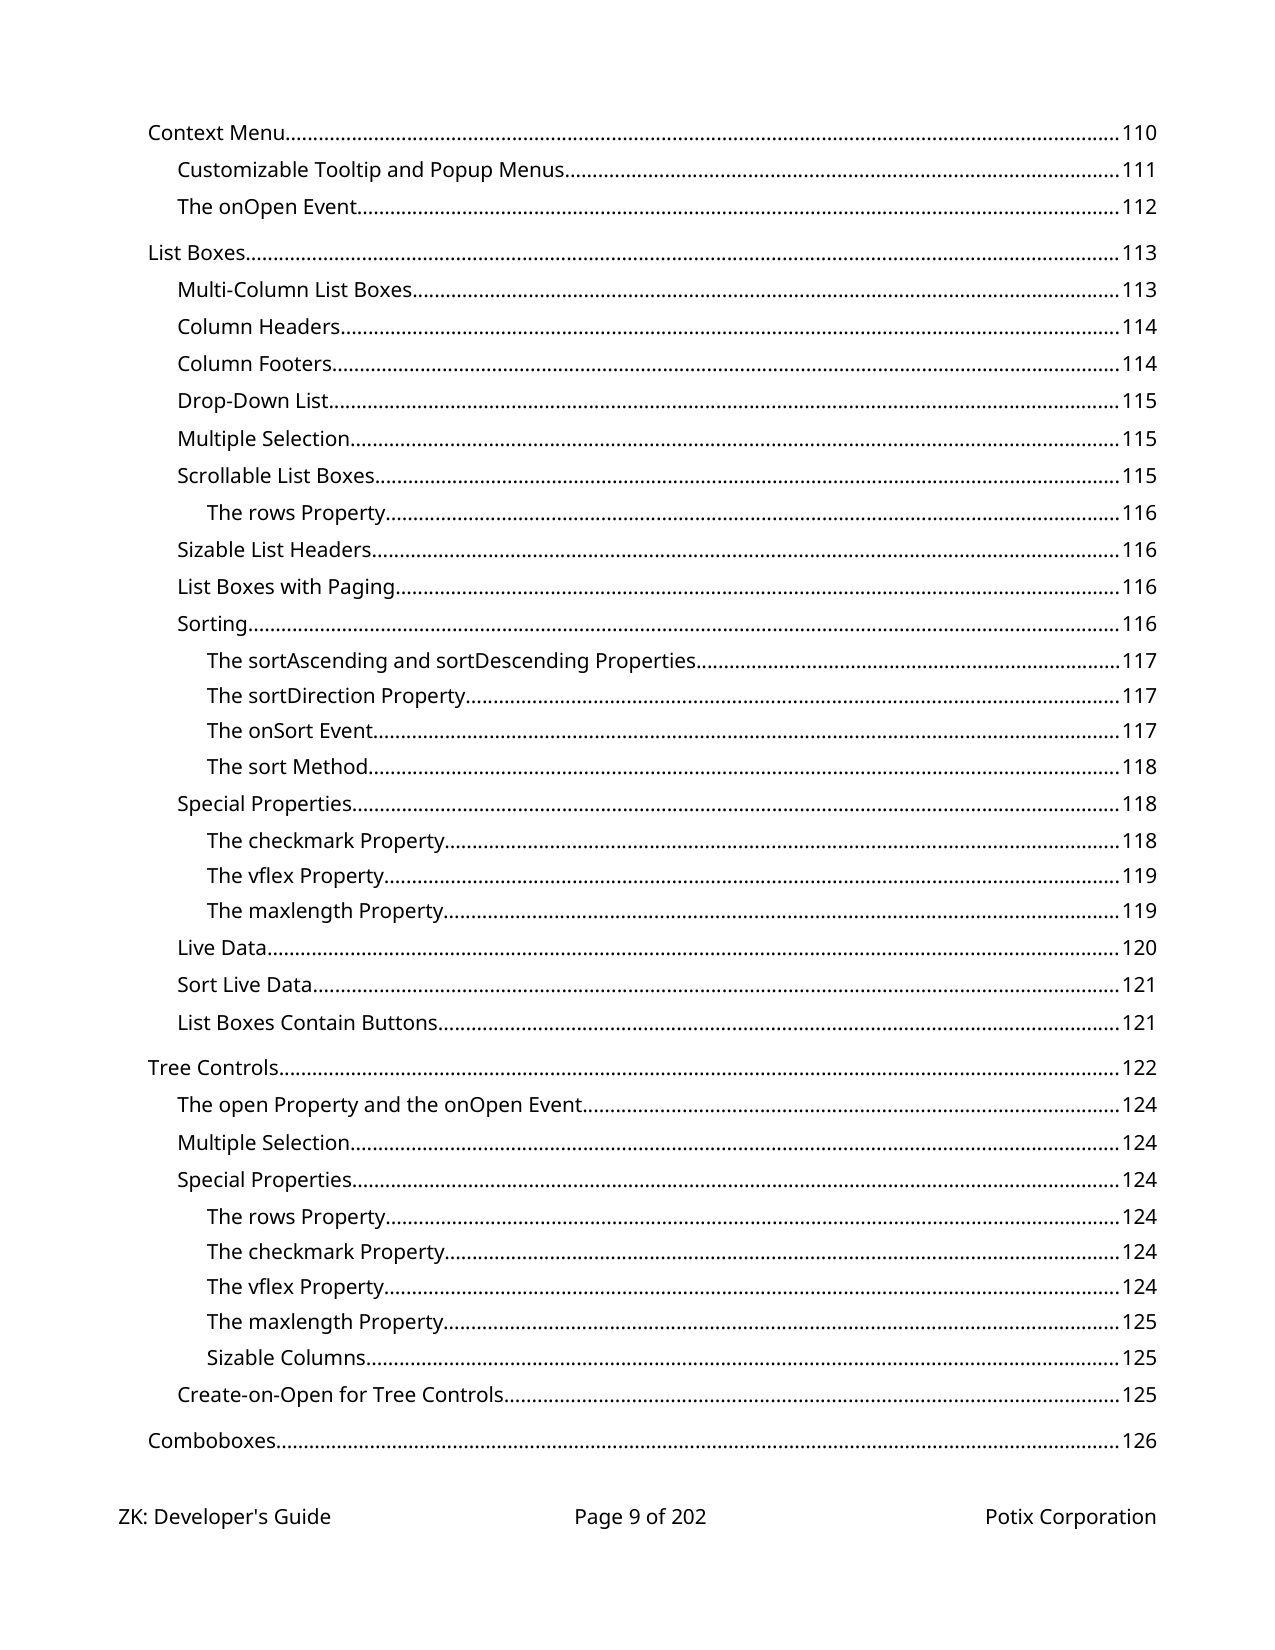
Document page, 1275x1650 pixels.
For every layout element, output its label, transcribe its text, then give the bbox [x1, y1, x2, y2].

text The rows Property 124 [207, 1202, 1157, 1230]
text The vflex Property 119 [207, 861, 1157, 889]
text The rows Property 116 [207, 498, 1157, 526]
text Special Properties 124 [177, 1165, 1157, 1193]
text Scrollable List Boxes 115 [177, 461, 1157, 489]
text Special Properties 118 [177, 789, 1157, 817]
text List Boxes 113 [148, 238, 1157, 266]
text The sortAscending and sortDescending Properties 117 [207, 646, 1157, 674]
text Sizable List Headers 116 [177, 535, 1157, 563]
text The maxlength Property 119 [207, 896, 1157, 924]
text Column Footers 114 [177, 349, 1157, 378]
text Multi-Column List Boxes 113 [177, 275, 1157, 303]
text Sizable Columns 125 [207, 1343, 1157, 1371]
text Multiple Selection 115 [177, 424, 1157, 452]
text Context Menu 110 [148, 118, 1157, 146]
text Create-on-Open for Tree Controls 125 [177, 1380, 1157, 1408]
text The checkmark Property 124 [207, 1237, 1157, 1265]
text The checkmark Property 118 [207, 826, 1157, 854]
text Sort Live Data 121 [177, 971, 1157, 999]
text The open Property and the onOpen Event 124 [177, 1091, 1157, 1119]
text List Boxes Contain Buttons 121 [177, 1008, 1157, 1036]
text Tree Controls 122 [148, 1053, 1157, 1082]
text Column Headers 114 [177, 312, 1157, 341]
text List Boxes with Paging 116 [177, 572, 1157, 600]
text The sortDirection Property 117 [207, 681, 1157, 709]
text Drop-Down List 115 [177, 387, 1157, 415]
text Live Data 120 [177, 933, 1157, 962]
text The sort Method 118 [207, 752, 1157, 780]
text Multiple Selection 124 [177, 1128, 1157, 1156]
text Comboboxes 126 [148, 1426, 1157, 1454]
text The maxlength Property 125 [207, 1307, 1157, 1336]
text The vflex Property 124 [207, 1272, 1157, 1301]
text Sorting 116 [177, 609, 1157, 637]
text Customizable Tooltip and Popup Menus 111 [177, 155, 1157, 183]
text The onOpen Event 112 [177, 192, 1157, 221]
text The onSort Event 117 [207, 717, 1157, 745]
